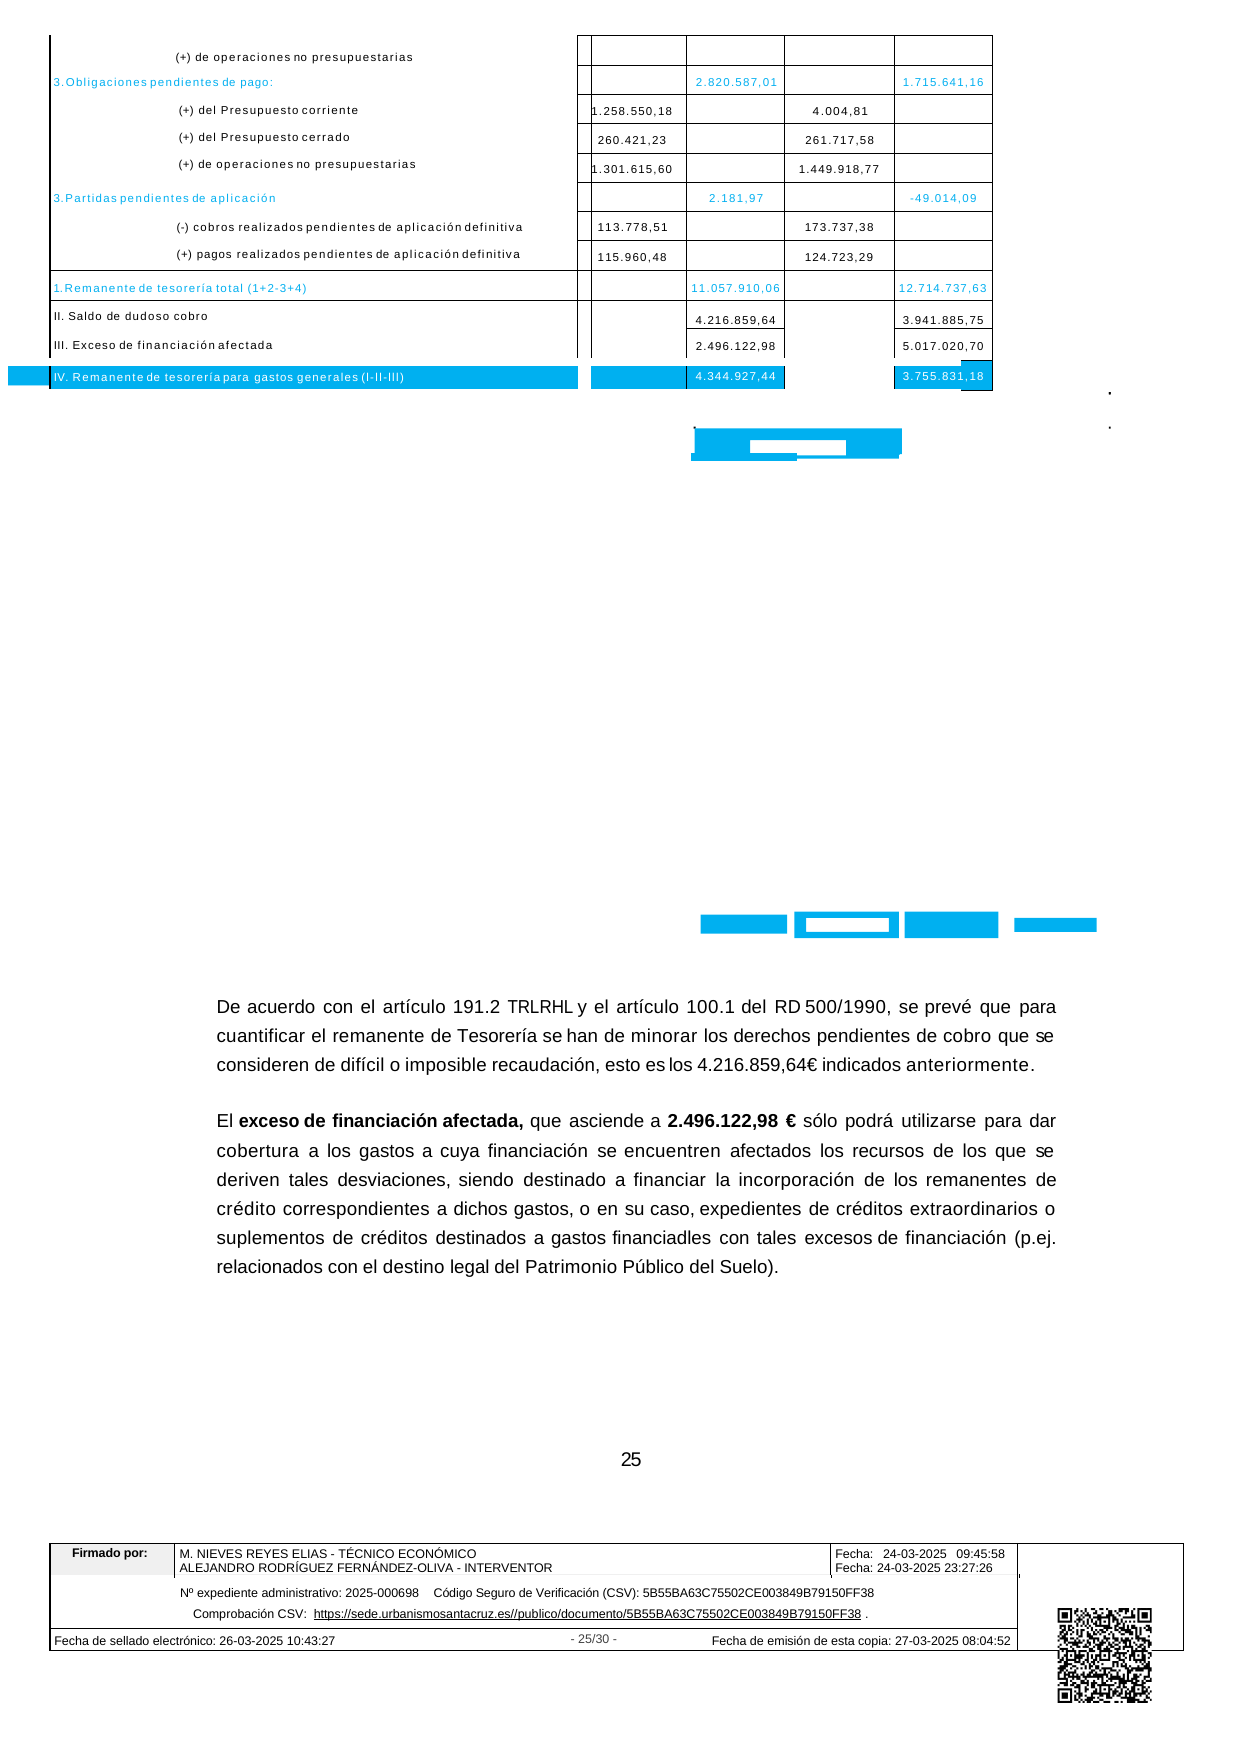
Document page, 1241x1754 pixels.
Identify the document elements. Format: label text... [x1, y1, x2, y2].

table_cell [578, 66, 591, 94]
table_cell [51, 1562, 174, 1574]
table_cell 5.017.020,70 [895, 329, 992, 360]
table_cell 4.216.859,64 [687, 301, 784, 328]
table_cell [578, 154, 591, 182]
table_cell [687, 124, 784, 152]
table_cell [895, 95, 992, 123]
table_cell [51, 94, 169, 182]
table_cell (+) del Presupuesto corriente (+) del Presupuesto cerrado (+) de operaciones no presupuestarias [169, 94, 577, 182]
text 25 [621, 1449, 1190, 1471]
table_cell 3.Obligaciones pendientes de pago: [51, 65, 577, 94]
table_cell [592, 183, 686, 211]
text De acuerdo con el artículo 191.2 TRLRHL y el artículo 100.1 del RD 500/1990, se prevé que para cuantificar el remanente de Tesorería se han de minorar los derechos pendientes de cobro que se consideren de difícil o imposible recaudación, esto es los 4.216.859,64€ indicados anteriormente. [216, 990, 1056, 1077]
table_header [1018, 1544, 1183, 1649]
table_header Firmado por: [51, 1544, 174, 1562]
table_cell 11.057.910,06 [687, 271, 784, 300]
table_cell [578, 241, 591, 270]
table_cell [895, 36, 992, 64]
table_cell [687, 95, 784, 123]
text El exceso de financiación afectada, que asciende a 2.496.122,98 € sólo podrá utilizarse para dar cobertura a los gastos a cuya financiación se encuentren afectados los recursos de los que se deriven tales desviaciones, siendo destinado a financiar la incorporación de los remanentes de crédito correspondientes a dichos gastos, o en su caso, expedientes de créditos extraordinarios o suplementos de créditos destinados a gastos financiadles con tales excesos de financiación (p.ej. relacionados con el destino legal del Patrimonio Público del Suelo). [216, 1104, 1056, 1279]
table_cell [592, 66, 686, 94]
table_cell 3.941.885,75 [895, 301, 992, 328]
table_cell [785, 301, 894, 358]
table_cell [578, 95, 591, 123]
table_cell [578, 271, 591, 300]
table_cell [895, 154, 992, 182]
table_cell 4.004,81 [785, 95, 894, 123]
table_cell 1.258.550,18 [592, 95, 686, 123]
table_cell 115.960,48 [592, 241, 686, 270]
table_header M. NIEVES REYES ELIAS - TÉCNICO ECONÓMICO ALEJANDRO RODRÍGUEZ FERNÁNDEZ-OLIVA - INTERVENTOR [175, 1544, 830, 1574]
table_cell 2.820.587,01 [687, 66, 784, 94]
table_cell [592, 301, 686, 358]
table_cell [51, 35, 169, 64]
table_cell -49.014,09 [895, 183, 992, 211]
table_cell [592, 36, 686, 64]
table_cell II. Saldo de dudoso cobro III. Exceso de financiación afectada [51, 301, 577, 358]
table_cell [592, 271, 686, 300]
table_cell (-) cobros realizados pendientes de aplicación definitiva (+) pagos realizados pendientes de aplicación definitiva [169, 211, 577, 270]
table_cell [785, 271, 894, 300]
table_cell [578, 36, 591, 64]
table_cell 1.449.918,77 [785, 154, 894, 182]
table_cell [687, 154, 784, 182]
table_cell [578, 366, 591, 389]
table_cell [785, 66, 894, 94]
table_cell 2.496.122,98 [687, 329, 784, 358]
table_cell 1.301.615,60 [592, 154, 686, 182]
table_cell 1.715.641,16 [895, 66, 992, 94]
table_cell 4.344.927,44 [687, 366, 784, 389]
table_cell [687, 241, 784, 270]
table_cell [578, 183, 591, 211]
table_cell 1. Remanente de tesorería total (1+2-3+4) [51, 271, 577, 300]
table_cell [895, 124, 992, 152]
table_cell [785, 36, 894, 64]
table_cell 173.737,38 [785, 212, 894, 240]
table_cell [895, 241, 992, 270]
table_cell Nº expediente administrativo: 2025-000698 Código Seguro de Verificación (CSV): 5B55BA63C75502CE003849B79150FF38 Comprobación CSV: https://sede.urbanismosantacruz.es//publico/documento/5B55BA63C75502CE003849B79150FF38 . [175, 1575, 1017, 1628]
table_cell [785, 183, 894, 211]
table_cell 261.717,58 [785, 124, 894, 152]
table_cell [578, 124, 591, 152]
table_cell [687, 212, 784, 240]
table_cell [687, 36, 784, 64]
table_cell Fecha de sellado electrónico: 26-03-2025 10:43:27 - 25/30 - Fecha de emisión de esta copia: 27-03-2025 08:04:52 [51, 1629, 1017, 1649]
table_cell [51, 1575, 175, 1628]
table_cell 12.714.737,63 [895, 271, 992, 300]
table_cell 260.421,23 [592, 124, 686, 152]
table_cell [51, 211, 169, 270]
table_cell [578, 301, 591, 358]
table_cell [895, 212, 992, 240]
table_header Fecha: 24-03-2025 09:45:58 Fecha: 24-03-2025 23:27:26 [831, 1544, 1017, 1574]
table_cell [785, 366, 894, 389]
table_cell 3.Partidas pendientes de aplicación [51, 182, 577, 211]
table_cell 113.778,51 [592, 212, 686, 240]
table_cell [578, 212, 591, 240]
table_cell 2.181,97 [687, 183, 784, 211]
table_cell [591, 366, 686, 389]
table_cell 124.723,29 [785, 241, 894, 270]
table_cell IV. Remanente de tesorería para gastos generales (l-ll-lll) [51, 366, 578, 389]
table_cell (+) de operaciones no presupuestarias [169, 35, 577, 64]
table_cell 3.755.831,18 [895, 361, 992, 390]
